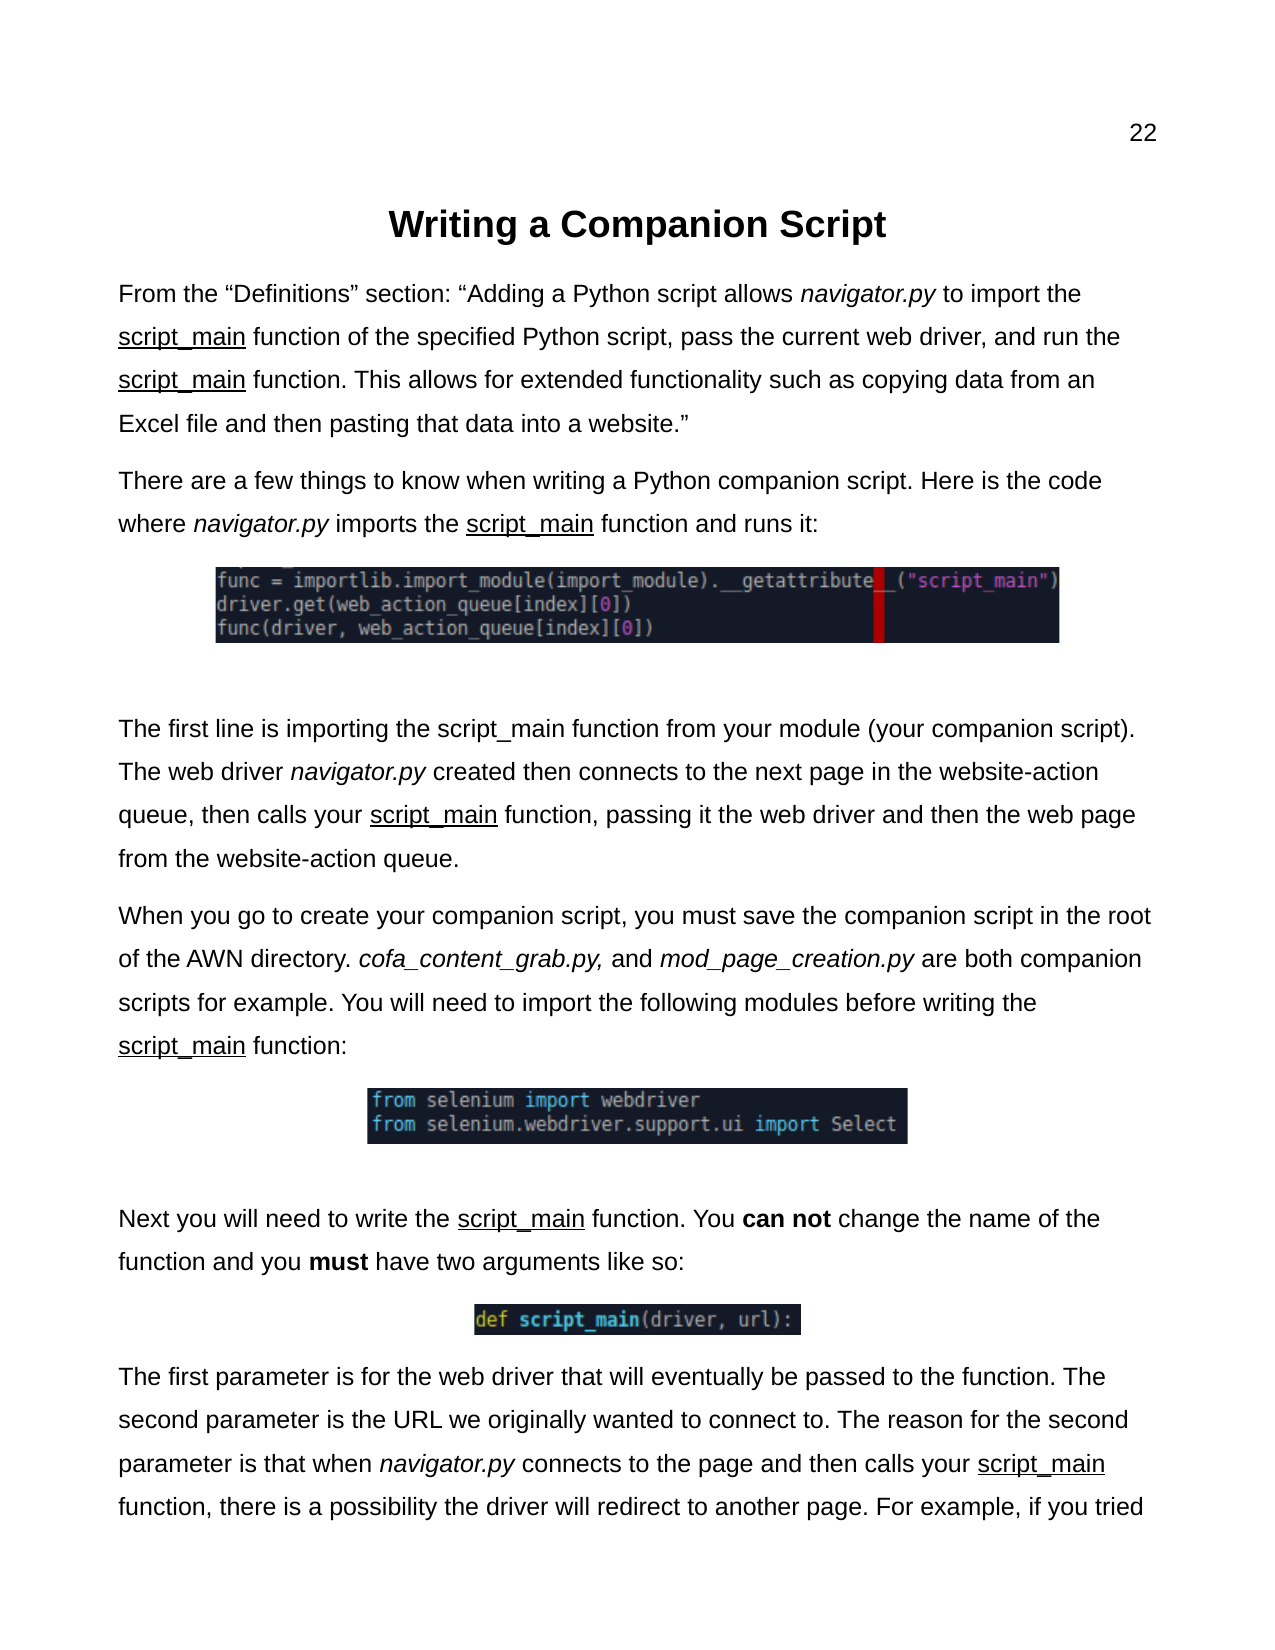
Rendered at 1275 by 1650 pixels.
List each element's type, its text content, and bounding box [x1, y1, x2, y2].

text The first parameter is for the web driver that will eventually be passed to the function. The second parameter is the URL we originally wanted to connect to. The reason for the second parameter is that when navigator.py connects to the page and then calls your script_main function, there is a possibility the driver will redirect to another page. For example, if you tried [118, 1362, 1157, 1521]
text When you go to create your companion script, you must save the companion script in the root of the AWN directory. cofa_content_grab.py, and mod_page_creation.py are both companion scripts for example. You will need to import the following modules before writing the script_main function: [118, 901, 1157, 1059]
subtitle Writing a Companion Script [118, 201, 1157, 245]
text The first line is importing the script_main function from your module (your companion script). The web driver navigator.py created then connects to the next page in the website-action queue, then calls your script_main function, passing it the web driver and then the web page from the website-action queue. [118, 714, 1157, 872]
picture [474, 1304, 801, 1335]
picture [215, 567, 1060, 643]
text From the “Definitions” section: “Adding a Python script allows navigator.py to import the script_main function of the specified Python script, pass the current web driver, and run the script_main function. This allows for extended functionality such as copying data from an Excel file and then pasting that data into a website.” [118, 279, 1157, 437]
picture [367, 1088, 908, 1144]
text There are a few things to know when writing a Python companion script. Here is the code where navigator.py imports the script_main function and runs it: [118, 466, 1157, 538]
text Next you will need to write the script_main function. You can not change the name of the function and you must have two arguments like so: [118, 1204, 1157, 1276]
